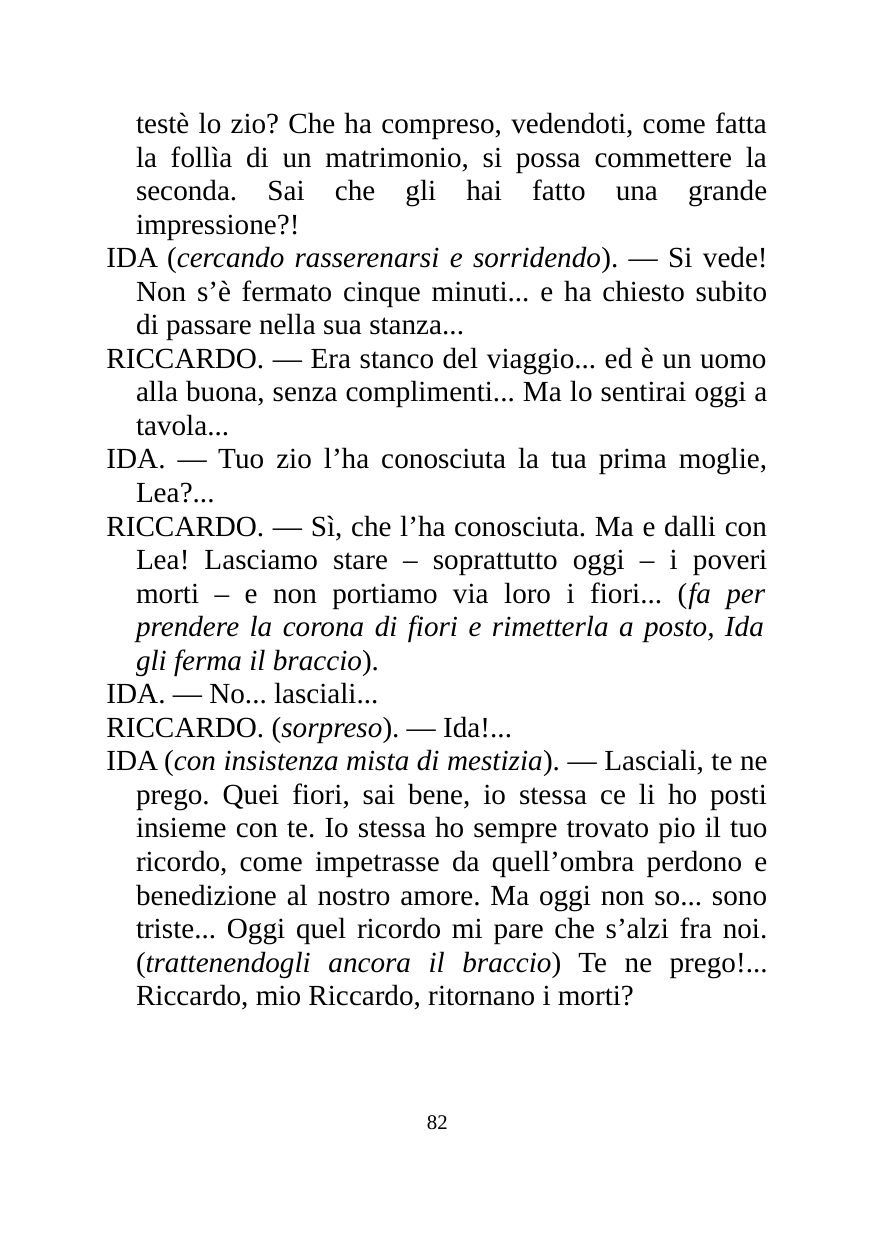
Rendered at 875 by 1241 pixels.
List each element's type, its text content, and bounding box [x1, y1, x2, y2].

text IDA. — No... lasciali... [106, 676, 768, 710]
text IDA (cercando rasserenarsi e sorridendo). — Si vede! Non s’è fermato cinque minuti... e ha chiesto subito di passare nella sua stanza... [106, 240, 768, 341]
text RICCARDO. — Era stanco del viaggio... ed è un uomo alla buona, senza complimenti... Ma lo sentirai oggi a tavola... [106, 341, 768, 442]
text RICCARDO. (sorpreso). — Ida!... [106, 710, 768, 743]
text RICCARDO. — Sì, che l’ha conosciuta. Ma e dalli con Lea! Lasciamo stare – soprattutto oggi – i poveri morti – e non portiamo via loro i fiori... (fa per prendere la corona di fiori e rimetterla a posto, Ida gli ferma il braccio). [106, 509, 768, 676]
text testè lo zio? Che ha compreso, vedendoti, come fatta la follìa di un matrimonio, si possa commettere la seconda. Sai che gli hai fatto una grande impressione?! [106, 106, 768, 240]
text IDA. — Tuo zio l’ha conosciuta la tua prima moglie, Lea?... [106, 442, 768, 509]
text IDA (con insistenza mista di mestizia). — Lasciali, te ne prego. Quei fiori, sai bene, io stessa ce li ho posti insieme con te. Io stessa ho sempre trovato pio il tuo ricordo, come impetrasse da quell’ombra perdono e benedizione al nostro amore. Ma oggi non so... sono triste... Oggi quel ricordo mi pare che s’alzi fra noi. (trattenendogli ancora il braccio) Te ne prego!... Riccardo, mio Riccardo, ritornano i morti? [106, 743, 768, 1012]
